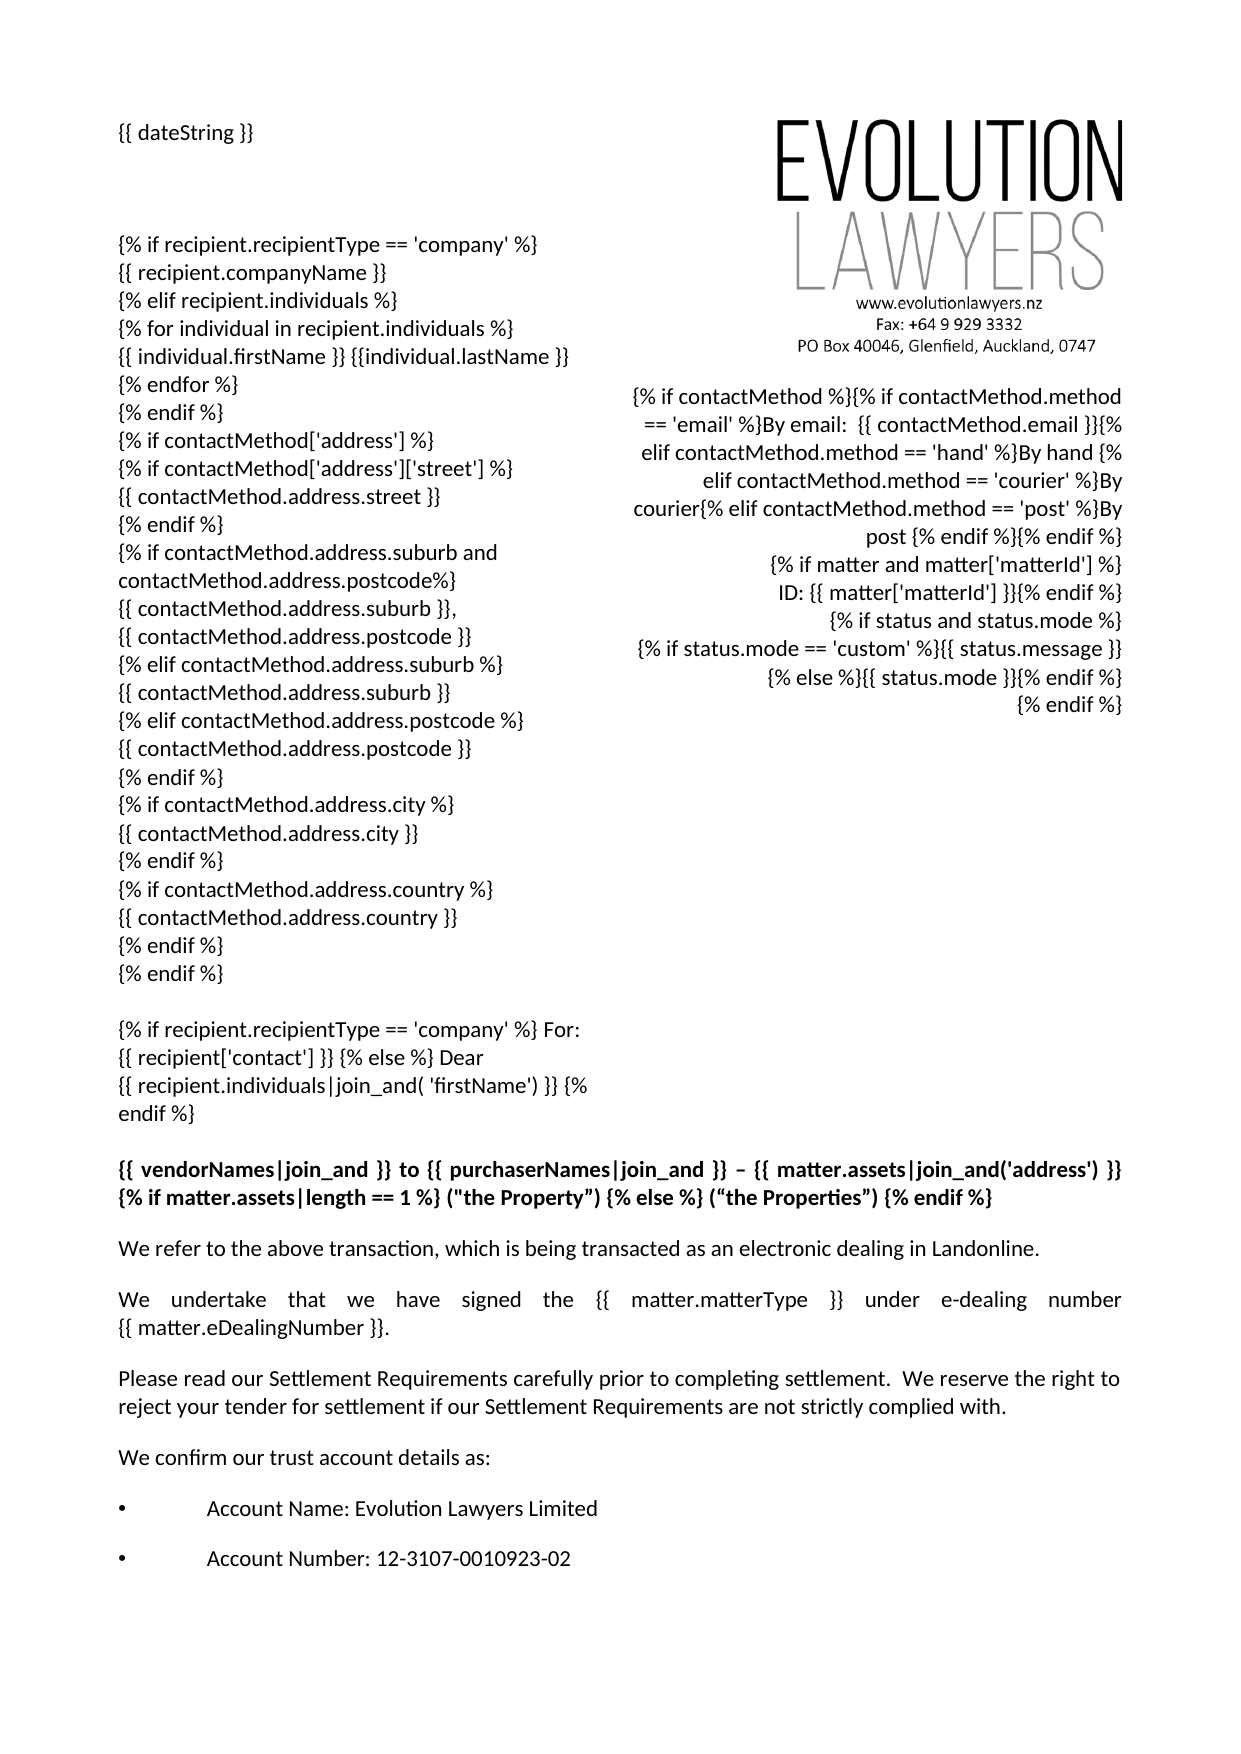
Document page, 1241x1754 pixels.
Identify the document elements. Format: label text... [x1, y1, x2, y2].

list Account Number: 12-3107-0010923-02 [118, 1544, 1122, 1573]
subtitle {{ vendorNames|join_and }} to {{ purchaserNames|join_and }} – {{ matter.assets|join_and('address') }} {% if matter.assets|length == 1 %} ("the Property”) {% else %} (“the Properties”) {% endif %} [118, 1155, 1122, 1211]
list Account Name: Evolution Lawyers Limited [118, 1494, 1122, 1522]
text We confirm our trust account details as: [118, 1443, 1122, 1471]
text We undertake that we have signed the {{ matter.matterType }} under e-dealing number {{ matter.eDealingNumber }}. [118, 1285, 1122, 1341]
text We refer to the above transaction, which is being transacted as an electronic dealing in Landonline. [118, 1234, 1122, 1262]
table_header {% if contactMethod %}{% if contactMethod.method == 'email' %}By email: {{ contactMethod.email }}{% elif contactMethod.method == 'hand' %}By hand {% elif contactMethod.method == 'courier' %}By courier{% elif contactMethod.method == 'post' %}By post {% endif %}{% endif %} {% if matter and matter['matterId'] %} ID: {{ matter['matterId'] }}{% endif %} {% if status and status.mode %} {% if status.mode == 'custom' %}{{ status.message }}{% else %}{{ status.mode }}{% endif %} {% endif %} [620, 118, 1122, 1127]
text Please read our Settlement Requirements carefully prior to completing settlement. We reserve the right to reject your tender for settlement if our Settlement Requirements are not strictly complied with. [118, 1364, 1122, 1420]
picture [776, 118, 1123, 355]
table_cell {% if recipient.recipientType == 'company' %} For: {{ recipient['contact'] }} {% else %} Dear {{ recipient.individuals|join_and( 'firstName') }} {% endif %} [118, 1015, 620, 1127]
table_header {{ dateString }} {% if recipient.recipientType == 'company' %} {{ recipient.companyName }} {% elif recipient.individuals %} {% for individual in recipient.individuals %} {{ individual.firstName }} {{individual.lastName }} {% endfor %} {% endif %} {% if contactMethod['address'] %} {% if contactMethod['address']['street'] %} {{ contactMethod.address.street }} {% endif %} {% if contactMethod.address.suburb and contactMethod.address.postcode%} {{ contactMethod.address.suburb }}, {{ contactMethod.address.postcode }} {% elif contactMethod.address.suburb %} {{ contactMethod.address.suburb }} {% elif contactMethod.address.postcode %} {{ contactMethod.address.postcode }} {% endif %} {% if contactMethod.address.city %} {{ contactMethod.address.city }} {% endif %} {% if contactMethod.address.country %} {{ contactMethod.address.country }} {% endif %} {% endif %} [118, 118, 620, 1015]
